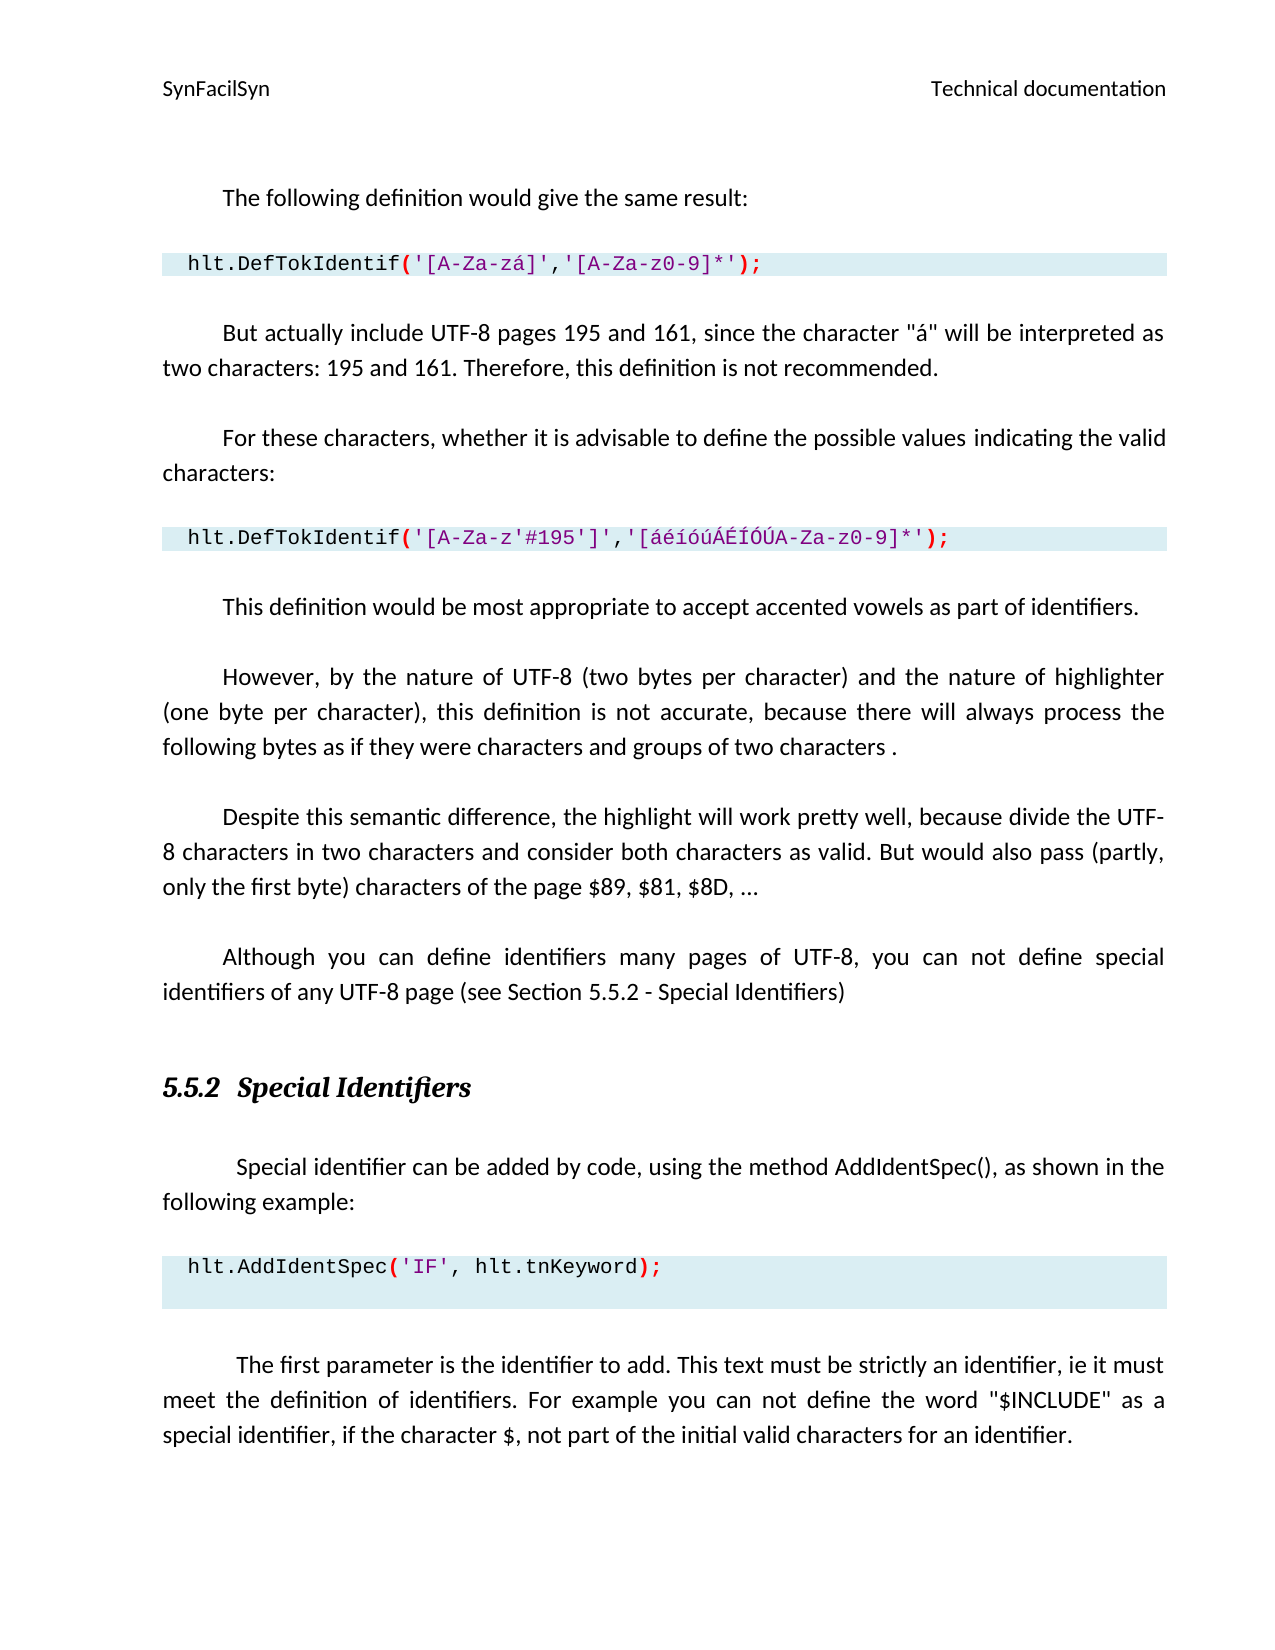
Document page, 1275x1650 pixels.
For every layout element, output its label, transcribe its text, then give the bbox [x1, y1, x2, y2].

text Despite this semantic difference, the highlight will work pretty well, because divide the UTF-8 characters in two characters and consider both characters as valid. But would also pass (partly, only the first byte) characters of the page $89, $81, $8D, ... [162, 801, 1167, 902]
text Special identifier can be added by code, using the method AddIdentSpec(), as shown in the following example: [162, 1151, 1167, 1216]
text hlt.AddIdentSpec('IF', hlt.tnKeyword); [162, 1256, 1167, 1279]
text But actually include UTF-8 pages 195 and 161, since the character "á" will be interpreted as two characters: 195 and 161. Therefore, this definition is not recommended. [162, 317, 1167, 382]
text The first parameter is the identifier to add. This text must be strictly an identifier, ie it must meet the definition of identifiers. For example you can not define the word "$INCLUDE" as a special identifier, if the character $, not part of the initial valid characters for an identifier. [162, 1349, 1167, 1450]
text hlt.DefTokIdentif('[A-Za-zá]','[A-Za-z0-9]*'); [162, 253, 1167, 276]
text Although you can define identifiers many pages of UTF-8, you can not define special identifiers of any UTF-8 page (see Section 5.5.2 - Special Identifiers) [162, 941, 1167, 1007]
text The following definition would give the same result: [162, 183, 1167, 213]
text hlt.DefTokIdentif('[A-Za-z'#195']','[áéíóúÁÉÍÓÚA-Za-z0-9]*'); [162, 527, 1167, 551]
text For these characters, whether it is advisable to define the possible values ​​indicating the valid characters: [162, 422, 1167, 487]
text This definition would be most appropriate to accept accented vowels as part of identifiers. [162, 591, 1167, 622]
subtitle Special Identifiers [162, 1071, 1167, 1105]
text However, by the nature of UTF-8 (two bytes per character) and the nature of highlighter (one byte per character), this definition is not accurate, because there will always process the following bytes as if they were characters and groups of two characters . [162, 661, 1167, 762]
